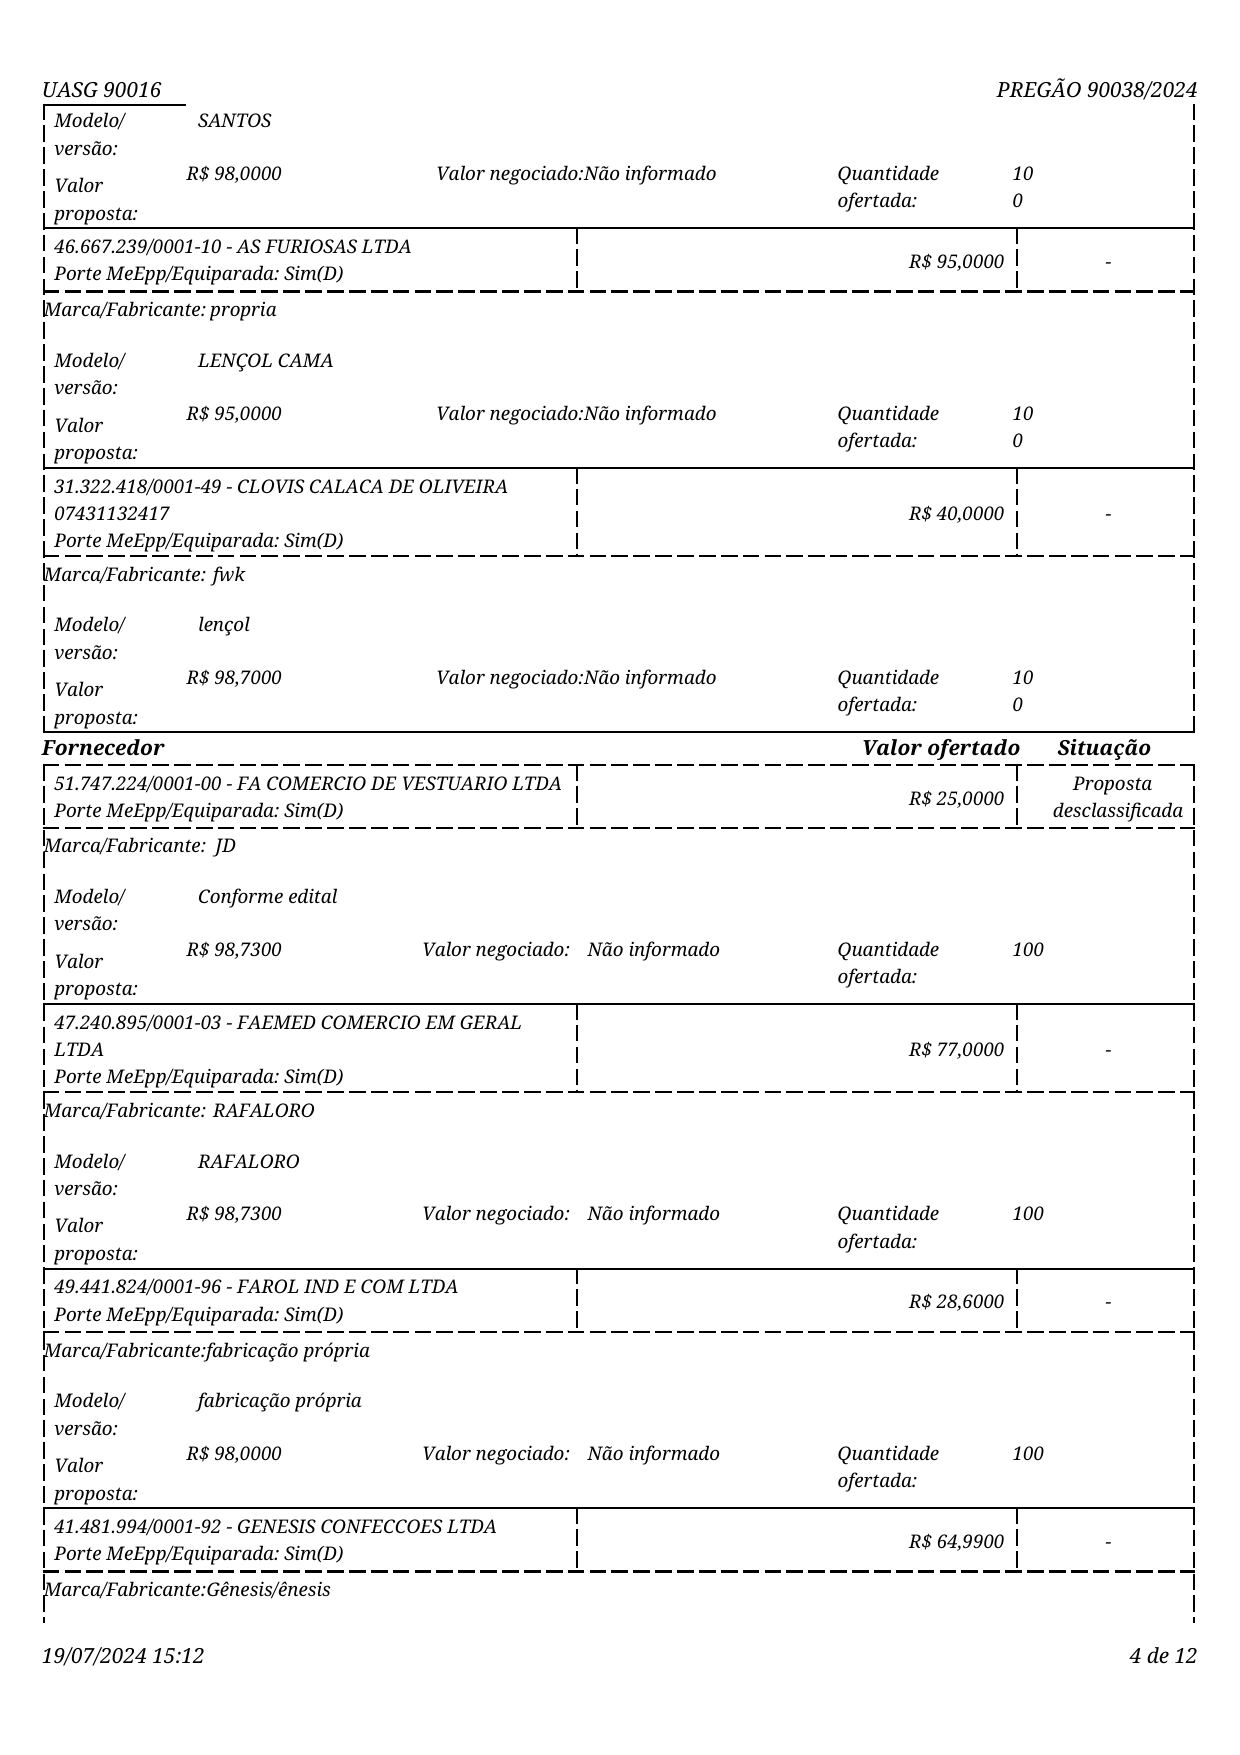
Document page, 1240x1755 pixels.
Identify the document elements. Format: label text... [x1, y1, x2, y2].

table_cell Modelo/versão: Valor proposta: [44, 106, 186, 227]
table_cell [1017, 229, 1053, 290]
table_cell R$ 95,0000 [838, 229, 1017, 290]
table_cell Conforme edital [186, 879, 577, 930]
table_cell [577, 1144, 837, 1194]
table_cell 31.322.418/0001-49 - CLOVIS CALACA DE OLIVEIRA 07431132417 Porte MeEpp/Equiparada: Sim(D) [44, 469, 577, 555]
table_cell R$ 95,0000 Valor negociado: Não informado [186, 394, 837, 467]
table_cell [577, 1384, 837, 1434]
table_cell 100 [1002, 154, 1053, 227]
table_cell [838, 608, 1053, 658]
table_cell Quantidade ofertada: [838, 930, 1002, 1003]
table_cell R$ 64,9900 [838, 1509, 1017, 1570]
table_cell LENÇOL CAMA [186, 343, 837, 394]
table_cell R$ 98,7300 Valor negociado: [186, 930, 577, 1003]
table_cell [1053, 343, 1194, 394]
table_cell [1053, 608, 1194, 658]
table_cell Não informado [577, 1194, 837, 1267]
table_cell 46.667.239/0001-10 - AS FURIOSAS LTDA Porte MeEpp/Equiparada: Sim(D) [44, 229, 577, 290]
table_cell [838, 1331, 1053, 1383]
table_cell R$ 98,7000 Valor negociado: Não informado [186, 658, 837, 731]
table_cell [838, 104, 1053, 154]
table_header [577, 764, 837, 827]
table_cell R$ 40,0000 [838, 469, 1017, 555]
table_cell [1053, 104, 1194, 154]
table_cell 100 [1002, 1434, 1053, 1507]
table_cell R$ 77,0000 [838, 1005, 1017, 1091]
table_cell 41.481.994/0001-92 - GENESIS CONFECCOES LTDA Porte MeEpp/Equiparada: Sim(D) [44, 1509, 577, 1570]
table_cell [577, 827, 837, 879]
table_cell R$ 98,7300 Valor negociado: [186, 1194, 577, 1267]
table_cell [838, 827, 1053, 879]
table_cell [838, 1570, 1053, 1623]
table_cell R$ 98,0000 Valor negociado: [186, 1434, 577, 1507]
table_cell Quantidade ofertada: [838, 394, 1002, 467]
table_cell [577, 1270, 837, 1331]
table_cell SANTOS [186, 104, 837, 154]
table_cell Não informado [577, 930, 837, 1003]
table_cell [1053, 394, 1194, 467]
table_cell lençol [186, 608, 837, 658]
table_cell Marca/Fabricante: Gênesis/ênesis [44, 1570, 577, 1623]
table_cell [838, 555, 1053, 608]
table_cell [577, 469, 837, 555]
table_cell [838, 1384, 1053, 1434]
table_cell [577, 1005, 837, 1091]
table_cell Quantidade ofertada: [838, 658, 1002, 731]
table_cell Marca/Fabricante: propria [44, 290, 837, 343]
table_cell Quantidade ofertada: [838, 154, 1002, 227]
table_cell [1053, 555, 1194, 608]
table_cell R$ 28,6000 [838, 1270, 1017, 1331]
table_header R$ 25,0000 [838, 764, 1017, 827]
table_cell [1053, 1144, 1194, 1194]
table_cell [838, 879, 1053, 930]
table_cell 100 [1002, 658, 1053, 731]
table_cell [577, 1091, 837, 1144]
table_cell [1053, 290, 1194, 343]
table_cell [838, 1091, 1053, 1144]
table_cell Modelo/versão: Valor proposta: [44, 1144, 186, 1267]
table_cell [1053, 1331, 1194, 1383]
table_cell Modelo/versão: Valor proposta: [44, 343, 186, 467]
table_cell 100 [1002, 394, 1053, 467]
table_cell RAFALORO [186, 1144, 577, 1194]
table_cell - [1053, 1270, 1194, 1331]
table_cell [577, 1570, 837, 1623]
table_cell - [1053, 1005, 1194, 1091]
table_cell [1053, 879, 1194, 930]
table_cell Não informado [577, 1434, 837, 1507]
table_cell [577, 1331, 837, 1383]
table_cell [577, 229, 837, 290]
table_header [1017, 764, 1053, 827]
table_cell 47.240.895/0001-03 - FAEMED COMERCIO EM GERAL LTDA Porte MeEpp/Equiparada: Sim(D) [44, 1005, 577, 1091]
table_cell [1053, 1434, 1194, 1507]
table_cell Quantidade ofertada: [838, 1194, 1002, 1267]
table_cell Marca/Fabricante: fwk [44, 555, 837, 608]
table_cell [1017, 1270, 1053, 1331]
table_cell [1053, 1384, 1194, 1434]
table_cell 100 [1002, 930, 1053, 1003]
table_cell [1053, 930, 1194, 1003]
table_cell 49.441.824/0001-96 - FAROL IND E COM LTDA Porte MeEpp/Equiparada: Sim(D) [44, 1270, 577, 1331]
table_cell - [1053, 469, 1194, 555]
table_cell Marca/Fabricante: JD [44, 827, 577, 879]
table_cell [577, 1509, 837, 1570]
table_cell [838, 1144, 1053, 1194]
table_cell Marca/Fabricante: RAFALORO [44, 1091, 577, 1144]
table_cell - [1053, 229, 1194, 290]
table_cell Modelo/versão: Valor proposta: [44, 1384, 186, 1507]
table_cell [577, 879, 837, 930]
table_cell [1053, 154, 1194, 227]
table_cell Quantidade ofertada: [838, 1434, 1002, 1507]
table_cell [1053, 827, 1194, 879]
text Fornecedor Valor ofertado Situação [42, 733, 1200, 762]
table_cell [1017, 1509, 1053, 1570]
table_cell [1017, 469, 1053, 555]
table_cell 100 [1002, 1194, 1053, 1267]
table_cell fabricação própria [186, 1384, 577, 1434]
table_cell R$ 98,0000 Valor negociado: Não informado [186, 154, 837, 227]
table_cell [1053, 1570, 1194, 1623]
table_cell [1017, 1005, 1053, 1091]
table_cell [1053, 658, 1194, 731]
table_header Proposta desclassificada [1053, 764, 1194, 827]
table_cell [838, 343, 1053, 394]
table_header 51.747.224/0001-00 - FA COMERCIO DE VESTUARIO LTDA Porte MeEpp/Equiparada: Sim(D) [44, 764, 577, 827]
table_cell Modelo/versão: Valor proposta: [44, 608, 186, 731]
table_cell [1053, 1091, 1194, 1144]
table_cell - [1053, 1509, 1194, 1570]
table_cell Marca/Fabricante: fabricação própria [44, 1331, 577, 1383]
table_cell Modelo/versão: Valor proposta: [44, 879, 186, 1003]
table_cell [1053, 1194, 1194, 1267]
table_cell [838, 290, 1053, 343]
